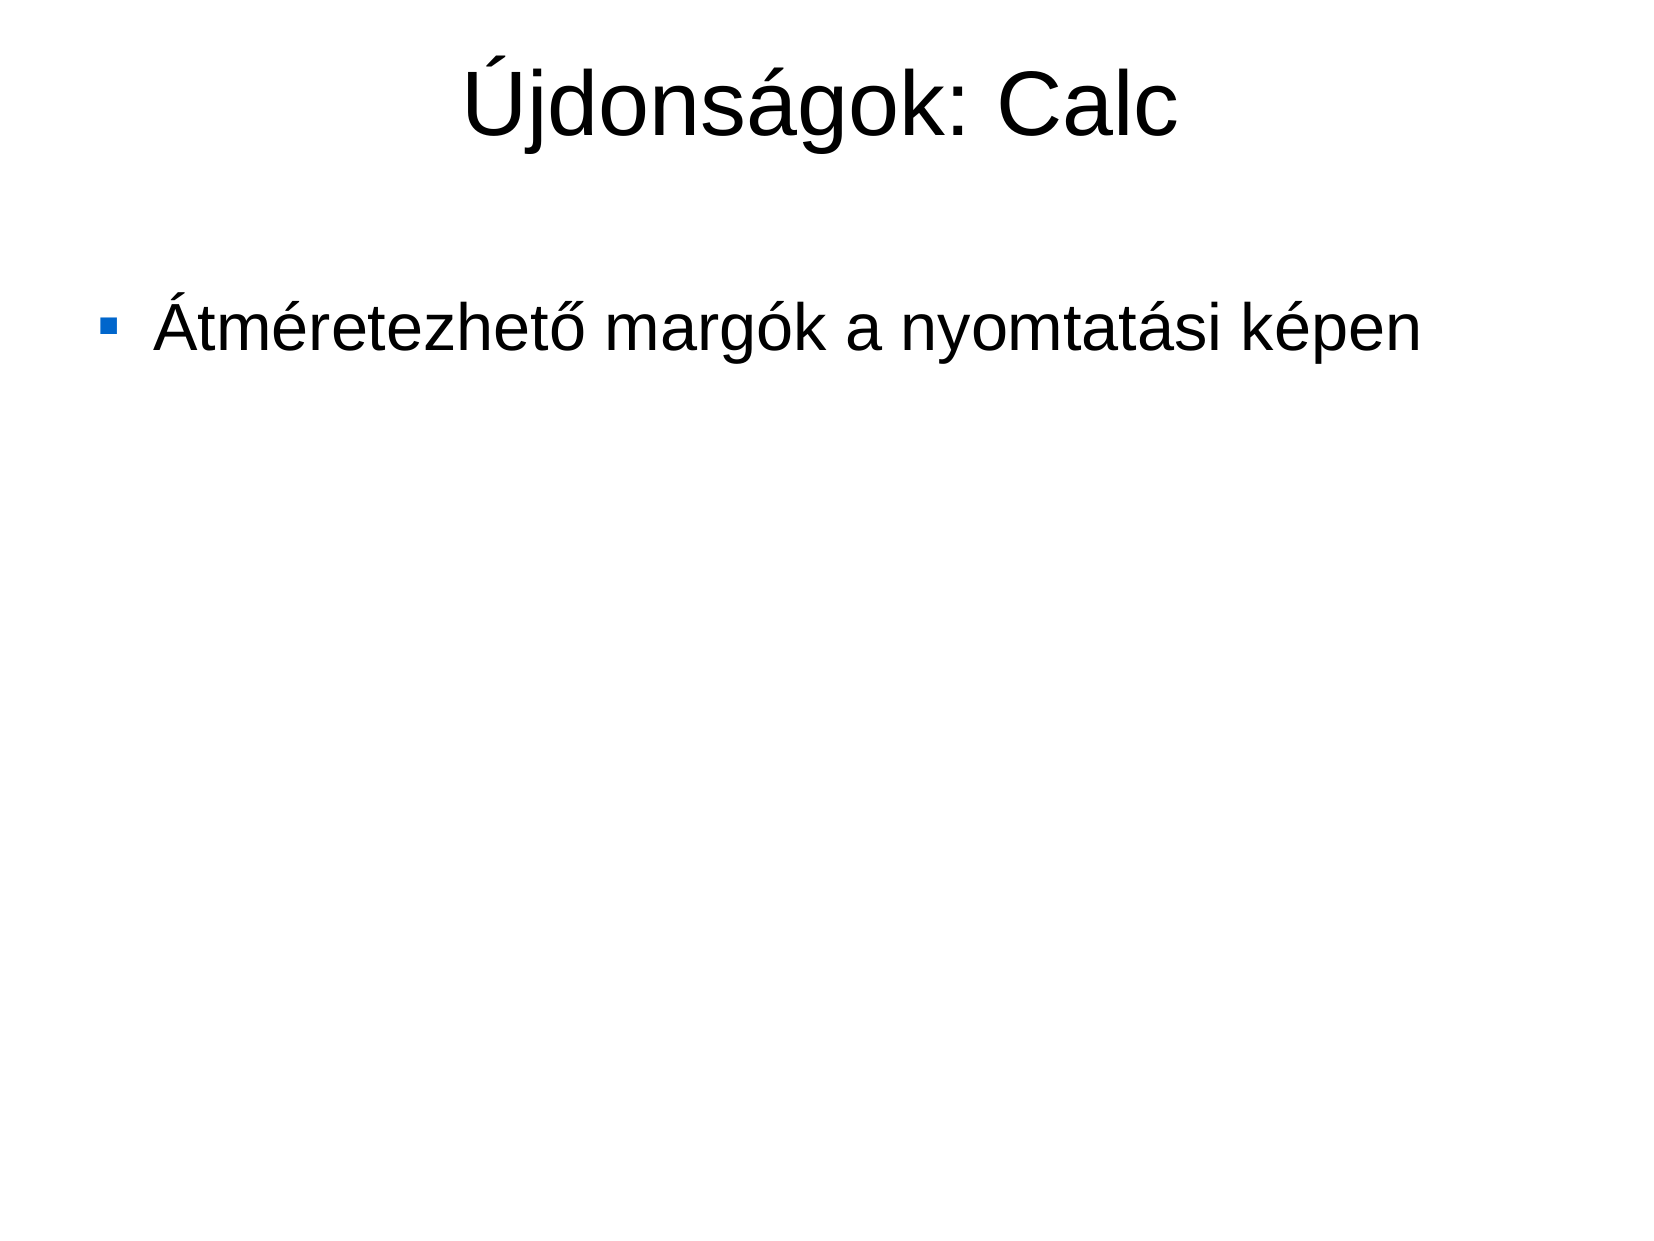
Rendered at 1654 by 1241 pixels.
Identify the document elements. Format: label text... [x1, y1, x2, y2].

list Átméretezhető margók a nyomtatási képen [82, 290, 1571, 1109]
title Újdonságok: Calc [76, 0, 1565, 208]
